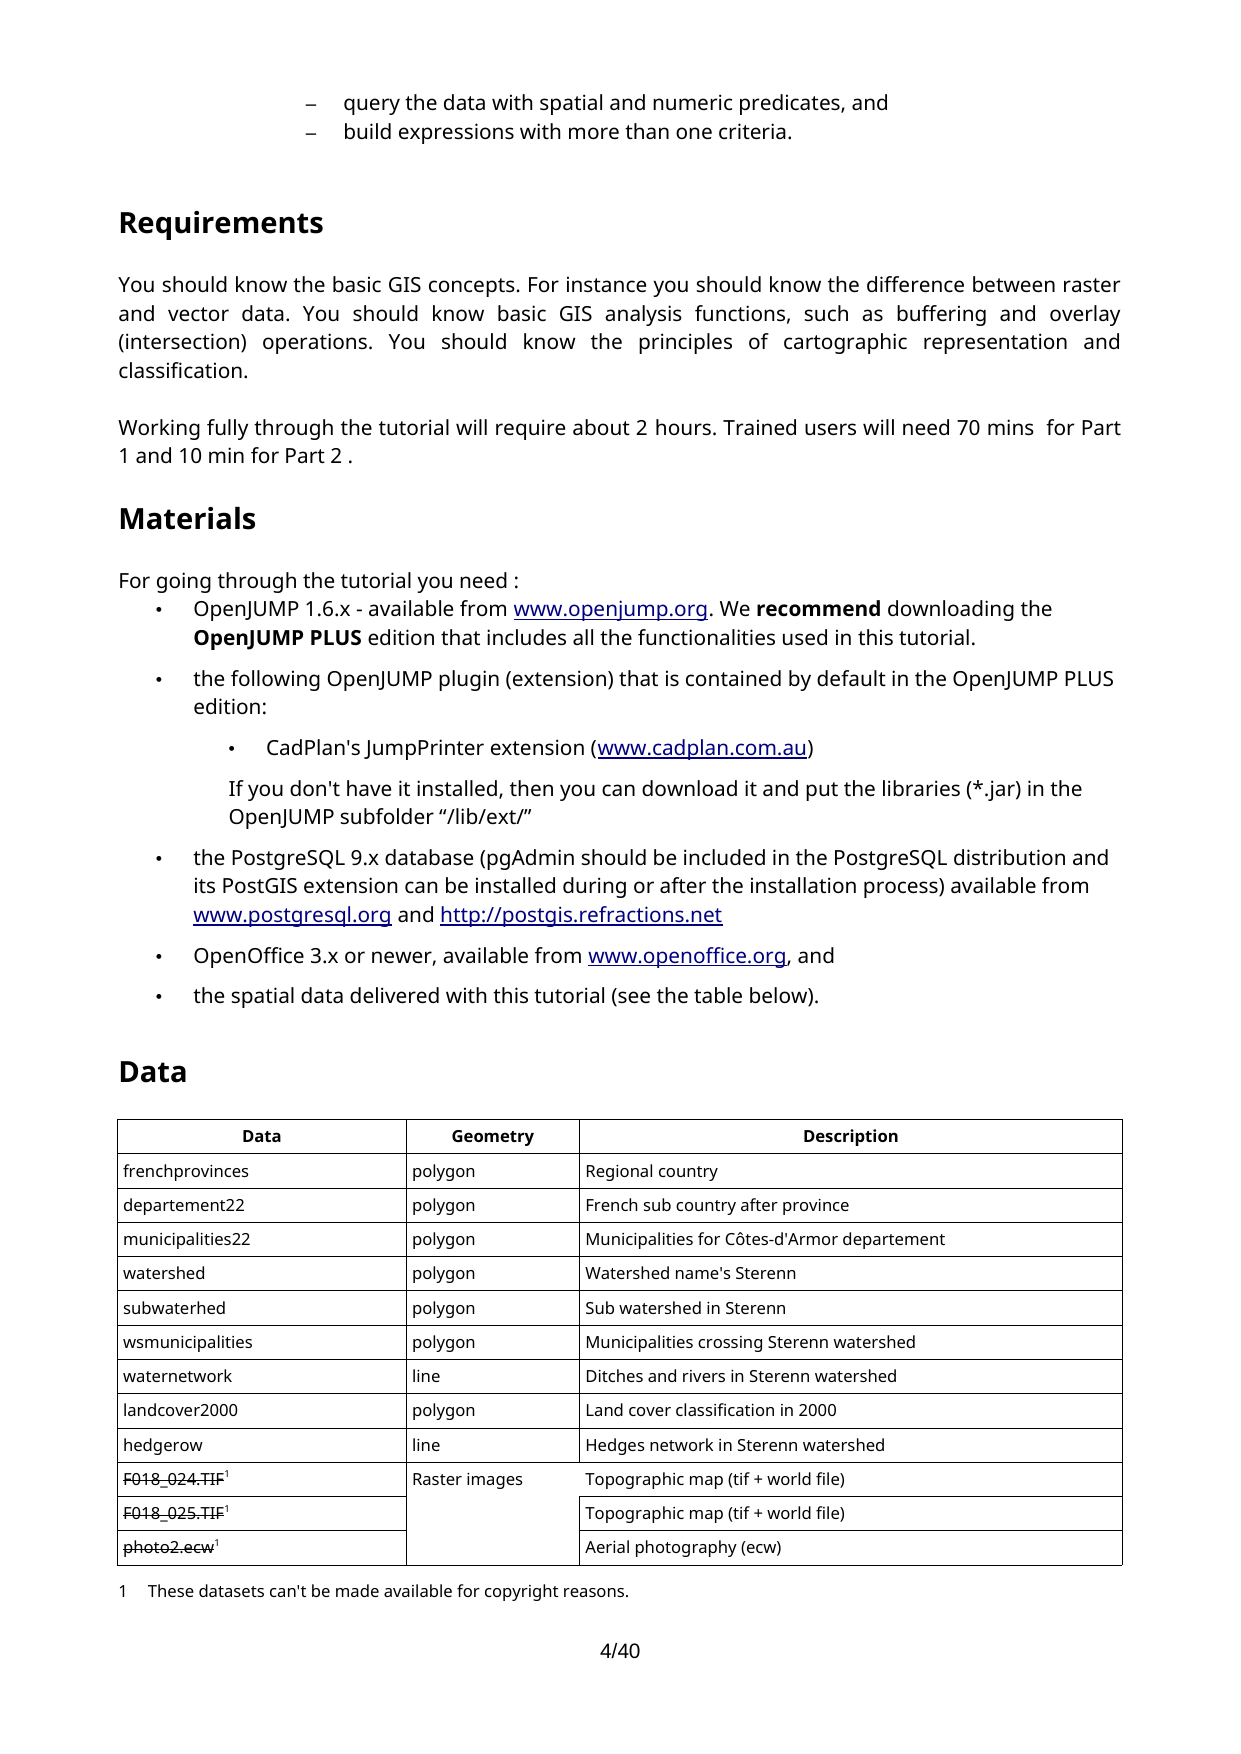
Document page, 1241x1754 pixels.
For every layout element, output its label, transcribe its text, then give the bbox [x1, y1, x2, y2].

table_header F018_024.TIF [118, 1463, 406, 1496]
list query the data with spatial and numeric predicates, and [306, 88, 1122, 117]
table_cell waternetwork [118, 1360, 406, 1393]
table_cell municipalities22 [118, 1223, 406, 1256]
table_header Data [118, 1120, 406, 1153]
list OpenOffice 3.x or newer, available from www.openoffice.org, and [156, 941, 1122, 969]
table_cell frenchprovinces [118, 1154, 406, 1188]
table_cell Hedges network in Sterenn watershed [580, 1429, 1122, 1462]
table_cell subwaterhed [118, 1291, 406, 1325]
table_cell Ditches and rivers in Sterenn watershed [580, 1360, 1122, 1393]
text Working fully through the tutorial will require about 2 hours. Trained users will need 70 mins for Part 1 and 10 min for Part 2 . [118, 413, 1122, 469]
table_cell Land cover classification in 2000 [580, 1394, 1122, 1427]
table_header Geometry [407, 1120, 579, 1153]
text You should know the basic GIS concepts. For instance you should know the difference between raster and vector data. You should know basic GIS analysis functions, such as buffering and overlay (intersection) operations. You should know the principles of cartographic representation and classification. [118, 270, 1122, 384]
table_cell Sub watershed in Sterenn [580, 1291, 1122, 1325]
table_header Description [580, 1120, 1122, 1153]
table_cell polygon [407, 1189, 579, 1222]
table_cell polygon [407, 1291, 579, 1325]
list the PostgreSQL 9.x database (pgAdmin should be included in the PostgreSQL distribution and its PostGIS extension can be installed during or after the installation process) available from www.postgresql.org and http://postgis.refractions.net [156, 843, 1122, 928]
table_cell departement22 [118, 1189, 406, 1222]
text For going through the tutorial you need : [118, 566, 1122, 594]
table_cell watershed [118, 1257, 406, 1290]
text Requirements [118, 202, 1122, 242]
list If you don't have it installed, then you can download it and put the libraries (*.jar) in the OpenJUMP subfolder “/lib/ext/” [228, 774, 1122, 831]
list build expressions with more than one criteria. [306, 117, 1122, 145]
text Materials [118, 498, 1122, 538]
table_cell Municipalities for Côtes-d'Armor departement [580, 1223, 1122, 1256]
table_cell landcover2000 [118, 1394, 406, 1427]
table_cell polygon [407, 1326, 579, 1359]
text Data [118, 1051, 1122, 1091]
table_cell polygon [407, 1154, 579, 1188]
table_header Topographic map (tif + world file) [580, 1463, 1122, 1496]
table_cell polygon [407, 1257, 579, 1290]
table_cell Aerial photography (ecw) [580, 1531, 1122, 1564]
list the spatial data delivered with this tutorial (see the table below). [156, 982, 1122, 1010]
table_cell Raster images [407, 1463, 579, 1564]
table_cell line [407, 1429, 579, 1462]
table_cell Municipalities crossing Sterenn watershed [580, 1326, 1122, 1359]
table_cell French sub country after province [580, 1189, 1122, 1222]
table_cell hedgerow [118, 1429, 406, 1462]
list OpenJUMP 1.6.x - available from www.openjump.org. We recommend downloading the OpenJUMP PLUS edition that includes all the functionalities used in this tutorial. [156, 594, 1122, 651]
table_cell wsmunicipalities [118, 1326, 406, 1359]
table_cell Watershed name's Sterenn [580, 1257, 1122, 1290]
table_cell line [407, 1360, 579, 1393]
list the following OpenJUMP plugin (extension) that is contained by default in the OpenJUMP PLUS edition: [156, 664, 1122, 721]
list CadPlan's JumpPrinter extension (www.cadplan.com.au) [228, 733, 1122, 761]
table_cell F018_025.TIF1 [118, 1497, 406, 1530]
table_cell Regional country [580, 1154, 1122, 1188]
table_cell polygon [407, 1394, 579, 1427]
table_cell Topographic map (tif + world file) [580, 1497, 1122, 1530]
table_cell photo2.ecw1 [118, 1531, 406, 1564]
table_cell polygon [407, 1223, 579, 1256]
